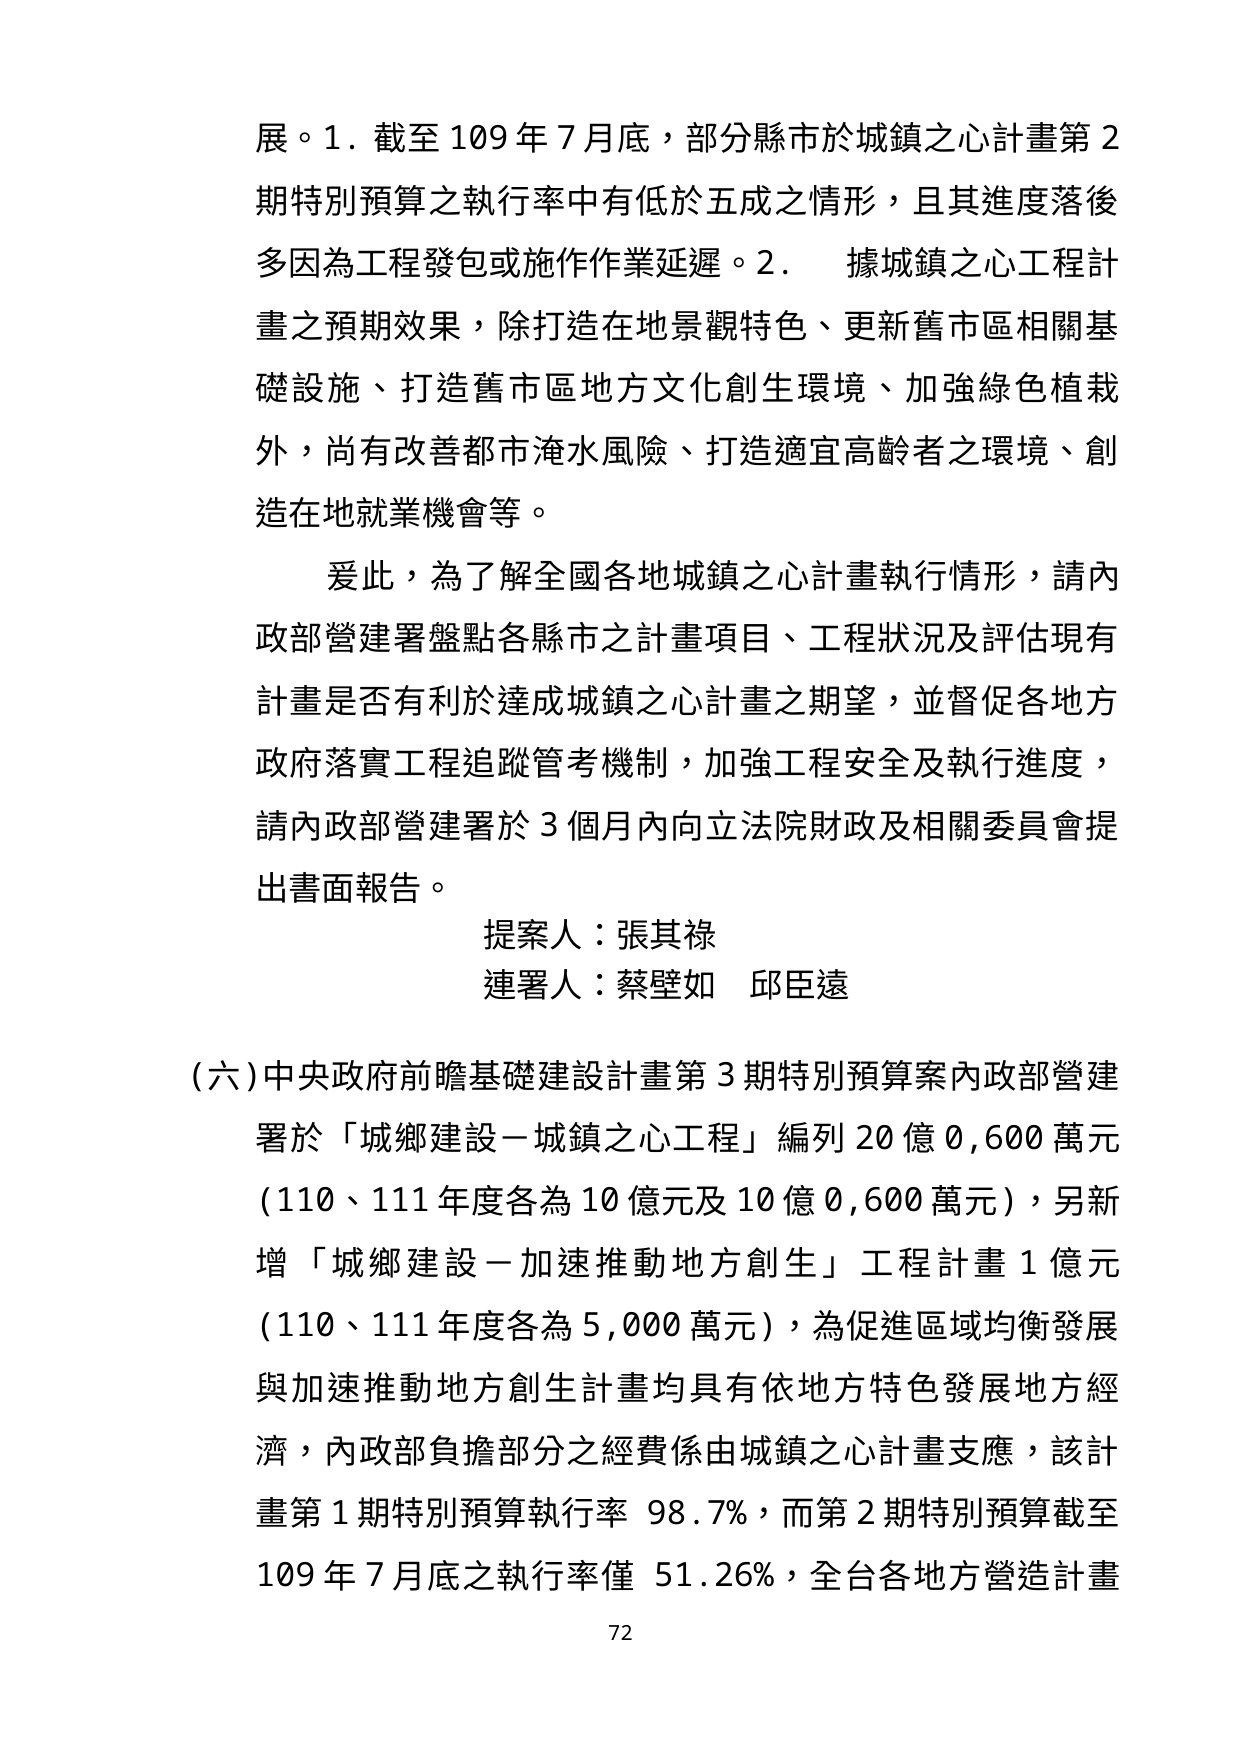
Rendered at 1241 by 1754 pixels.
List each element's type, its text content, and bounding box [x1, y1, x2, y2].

text (六)中央政府前瞻基礎建設計畫第3期特別預算案內政部營建署於「城鄉建設－城鎮之心工程」編列20億0,600萬元(110、111年度各為10億元及10億0,600萬元)，另新增「城鄉建設－加速推動地方創生」工程計畫1億元(110、111年度各為5,000萬元)，為促進區域均衡發展與加速推動地方創生計畫均具有依地方特色發展地方經濟，內政部負擔部分之經費係由城鎮之心計畫支應，該計畫第1期特別預算執行率 98.7%，而第2期特別預算截至109年7月底之執行率僅 51.26%，全台各地方營造計畫 [187, 1032, 1120, 1594]
text 展。1. 截至109年7月底，部分縣市於城鎮之心計畫第2期特別預算之執行率中有低於五成之情形，且其進度落後多因為工程發包或施作作業延遲。2. 據城鎮之心工程計畫之預期效果，除打造在地景觀特色、更新舊市區相關基礎設施、打造舊市區地方文化創生環境、加強綠色植栽外，尚有改善都市淹水風險、打造適宜高齡者之環境、創造在地就業機會等。 [187, 94, 1120, 532]
text 提案人：張其祿 [483, 907, 1120, 957]
text 爰此，為了解全國各地城鎮之心計畫執行情形，請內政部營建署盤點各縣市之計畫項目、工程狀況及評估現有計畫是否有利於達成城鎮之心計畫之期望，並督促各地方政府落實工程追蹤管考機制，加強工程安全及執行進度，請內政部營建署於3個月內向立法院財政及相關委員會提出書面報告。 [255, 532, 1120, 907]
text 連署人：蔡壁如 邱臣遠 [483, 957, 1120, 1007]
